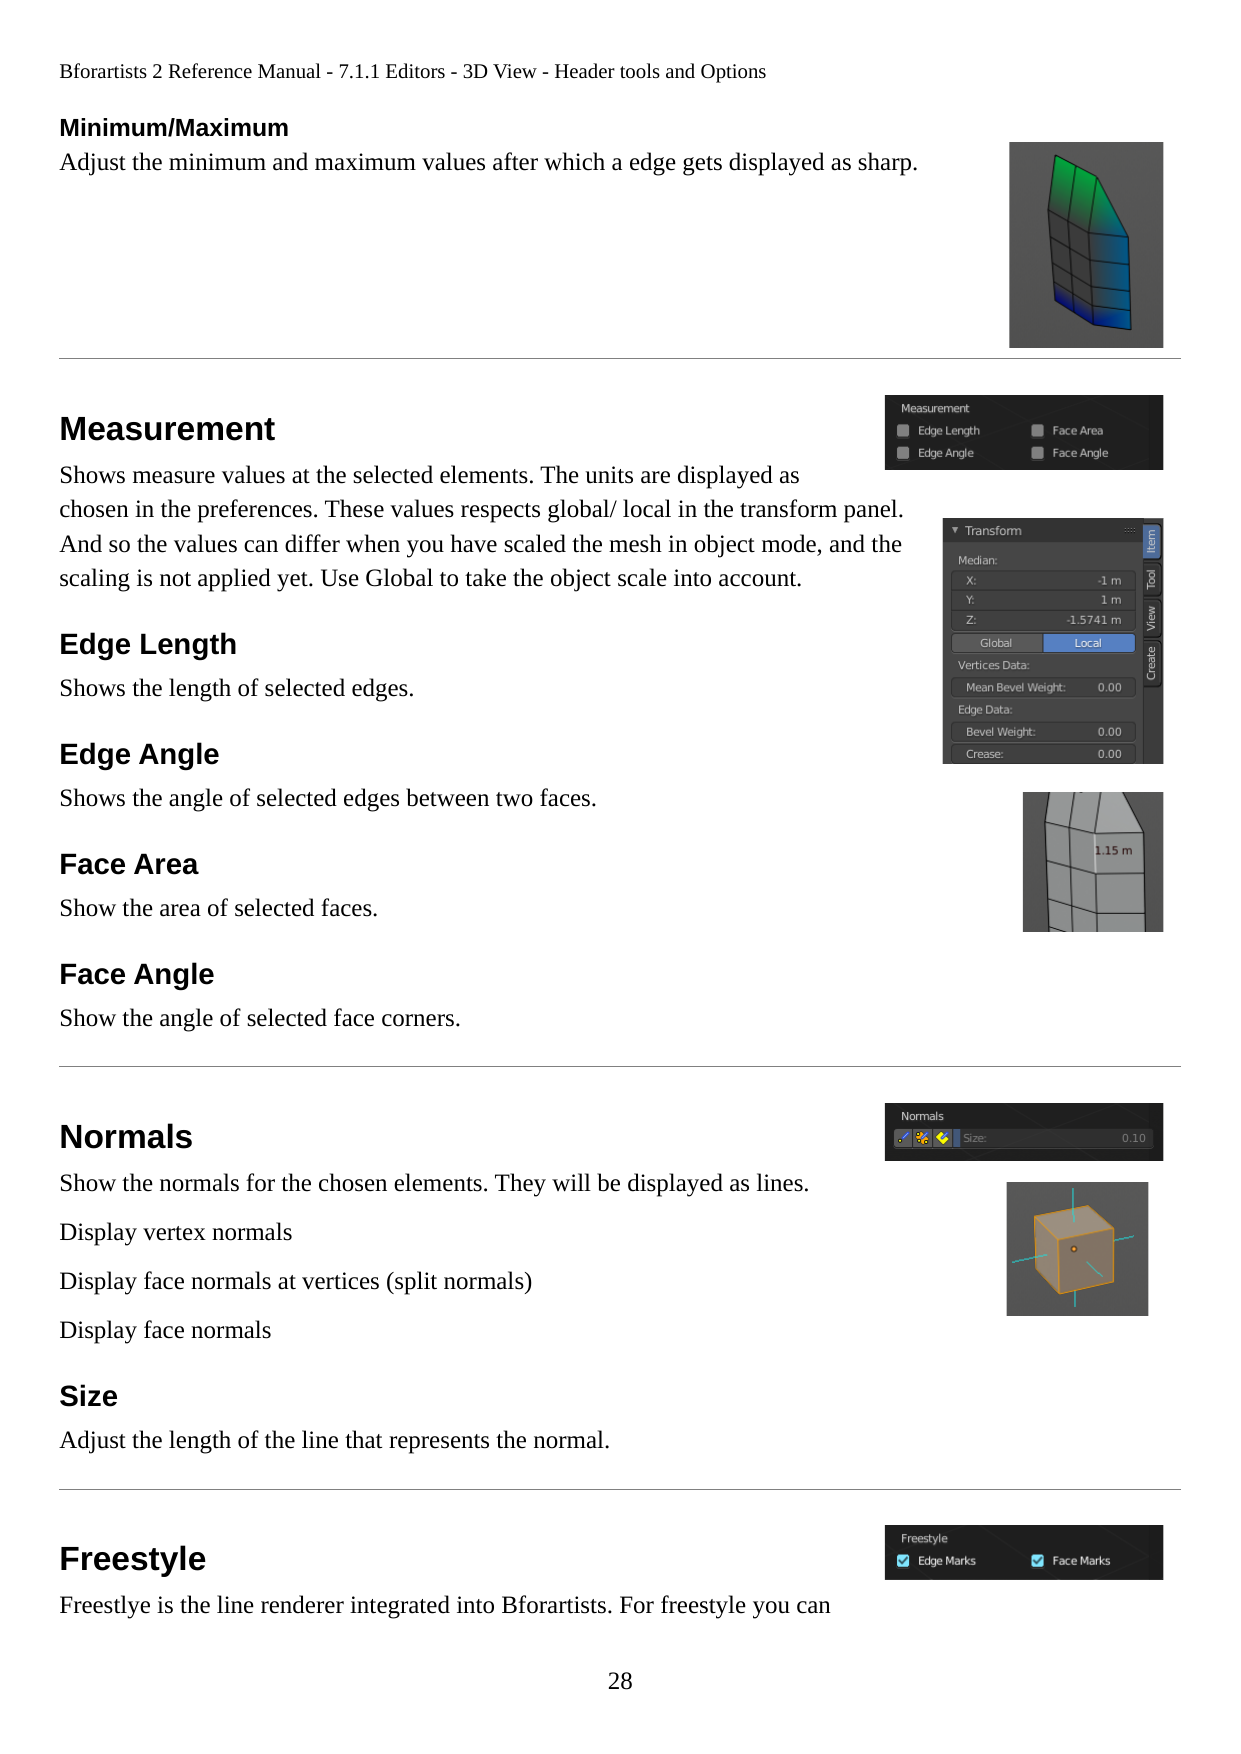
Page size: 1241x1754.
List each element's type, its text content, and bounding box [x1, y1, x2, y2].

subtitle Minimum/Maximum [59, 113, 1181, 141]
text Show the area of selected faces. [59, 893, 1022, 922]
picture [1022, 792, 1164, 932]
subtitle [1164, 409, 1181, 447]
text [1149, 1217, 1181, 1246]
subtitle [1164, 627, 1181, 661]
text Show the normals for the chosen elements. They will be displayed as lines. [59, 1168, 1181, 1197]
subtitle Size [59, 1379, 1181, 1413]
text Shows measure values at the selected elements. The units are displayed as chosen in the preferences. These values respects global/ local in the transform panel. And so the values can differ when you have scaled the mesh in object mode, and the scaling is not applied yet. Use Global to take the object scale into account. [59, 460, 1181, 592]
text Show the angle of selected face corners. [59, 1003, 1181, 1032]
subtitle Face Angle [59, 957, 1181, 990]
text Display vertex normals [59, 1217, 1006, 1246]
picture [942, 518, 1164, 764]
text Freestlye is the line renderer integrated into Bforartists. For freestyle you can [59, 1590, 1181, 1619]
picture [1006, 1182, 1149, 1316]
subtitle Freestyle [59, 1539, 884, 1578]
text Display face normals at vertices (split normals) [59, 1266, 1006, 1295]
subtitle Edge Angle [59, 737, 1181, 771]
text Adjust the minimum and maximum values after which a edge gets displayed as sharp. [59, 147, 1009, 176]
subtitle Edge Length [59, 627, 942, 661]
subtitle [1164, 1539, 1181, 1578]
picture [1009, 142, 1164, 348]
subtitle [1164, 1117, 1181, 1156]
text Shows the angle of selected edges between two faces. [59, 783, 1181, 812]
text Display face normals [59, 1315, 1181, 1344]
text Shows the length of selected edges. [59, 673, 942, 702]
text Adjust the length of the line that represents the normal. [59, 1425, 1181, 1454]
subtitle [1164, 847, 1181, 880]
subtitle Measurement [59, 409, 884, 447]
subtitle Normals [59, 1117, 884, 1156]
subtitle Face Area [59, 847, 1022, 880]
